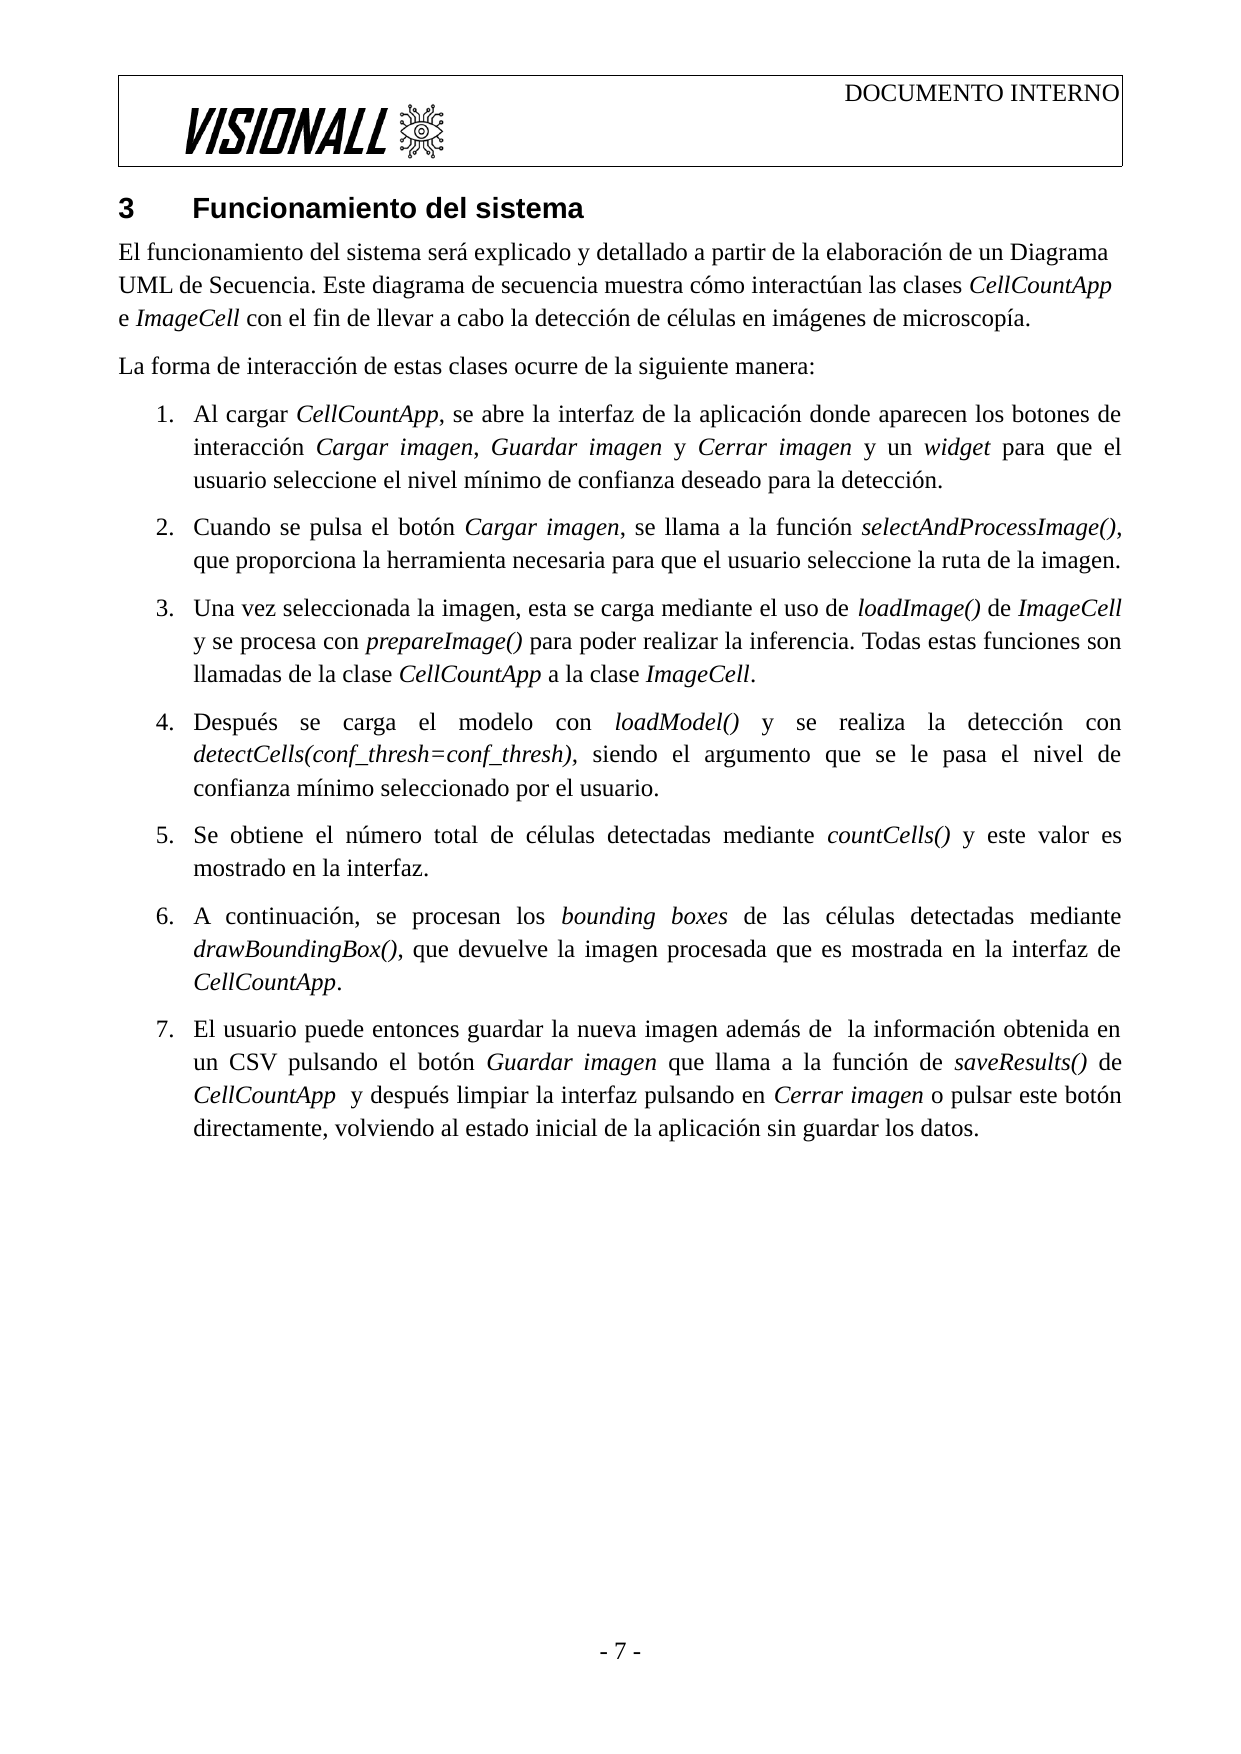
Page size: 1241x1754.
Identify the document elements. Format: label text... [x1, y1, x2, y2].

list Al cargar CellCountApp, se abre la interfaz de la aplicación donde aparecen los botones de interacción Cargar imagen, Guardar imagen y Cerrar imagen y un widget para que el usuario seleccione el nivel mínimo de confianza deseado para la detección. [156, 399, 1122, 493]
list Cuando se pulsa el botón Cargar imagen, se llama a la función selectAndProcessImage(), que proporciona la herramienta necesaria para que el usuario seleccione la ruta de la imagen. [156, 512, 1122, 574]
list Después se carga el modelo con loadModel() y se realiza la detección con detectCells(conf_thresh=conf_thresh), siendo el argumento que se le pasa el nivel de confianza mínimo seleccionado por el usuario. [156, 707, 1122, 801]
list Se obtiene el número total de células detectadas mediante countCells() y este valor es mostrado en la interfaz. [156, 820, 1122, 882]
list Una vez seleccionada la imagen, esta se carga mediante el uso de loadImage() de ImageCell y se procesa con prepareImage() para poder realizar la inferencia. Todas estas funciones son llamadas de la clase CellCountApp a la clase ImageCell. [156, 593, 1122, 688]
text El funcionamiento del sistema será explicado y detallado a partir de la elaboración de un Diagrama UML de Secuencia. Este diagrama de secuencia muestra cómo interactúan las clases CellCountApp e ImageCell con el fin de llevar a cabo la detección de células en imágenes de microscopía. [118, 237, 1122, 332]
text La forma de interacción de estas clases ocurre de la siguiente manera: [118, 351, 1122, 380]
list El usuario puede entonces guardar la nueva imagen además de la información obtenida en un CSV pulsando el botón Guardar imagen que llama a la función de saveResults() de CellCountApp y después limpiar la interfaz pulsando en Cerrar imagen o pulsar este botón directamente, volviendo al estado inicial de la aplicación sin guardar los datos. [156, 1014, 1122, 1142]
list A continuación, se procesan los bounding boxes de las células detectadas mediante drawBoundingBox(), que devuelve la imagen procesada que es mostrada en la interfaz de CellCountApp. [156, 901, 1122, 996]
subtitle Funcionamiento del sistema [118, 191, 1122, 225]
